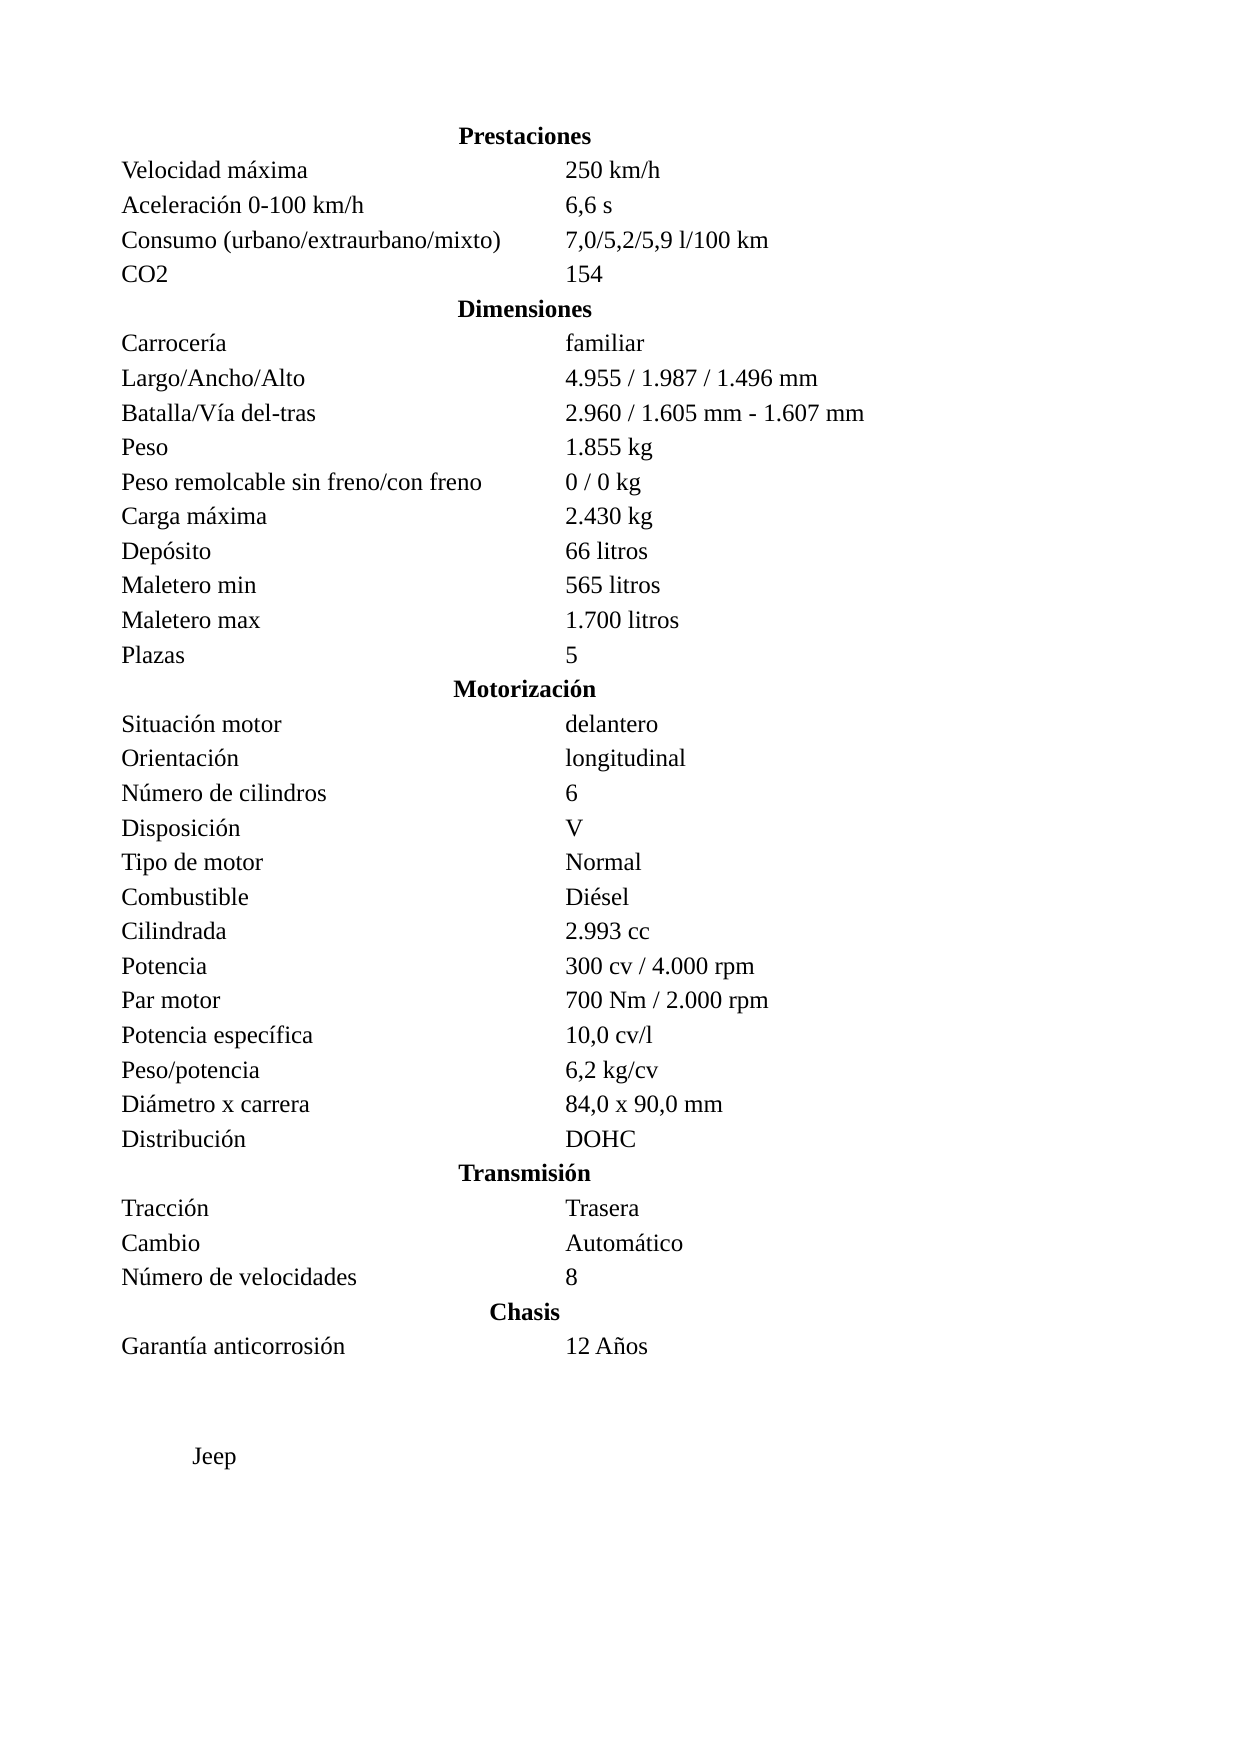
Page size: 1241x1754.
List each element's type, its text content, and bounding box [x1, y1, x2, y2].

table_cell Par motor [118, 983, 562, 1017]
table_header Prestaciones [118, 118, 931, 153]
table_cell 5 [562, 637, 931, 671]
table_cell 6 [562, 775, 931, 810]
table_cell Trasera [562, 1190, 931, 1225]
table_cell Maletero max [118, 602, 562, 637]
table_cell Diámetro x carrera [118, 1086, 562, 1121]
table_cell Motorización [118, 671, 931, 706]
table_cell Automático [562, 1225, 931, 1259]
table_cell 2.993 cc [562, 914, 931, 948]
table_cell Consumo (urbano/extraurbano/mixto) [118, 222, 562, 256]
table_cell 2.960 / 1.605 mm - 1.607 mm [562, 395, 931, 429]
table_cell Distribución [118, 1121, 562, 1156]
table_cell 565 litros [562, 568, 931, 602]
table_cell Normal [562, 844, 931, 879]
table_cell Plazas [118, 637, 562, 671]
table_cell Orientación [118, 741, 562, 775]
table_cell Situación motor [118, 706, 562, 741]
table_cell Combustible [118, 879, 562, 913]
table_cell Maletero min [118, 568, 562, 602]
table_cell Batalla/Vía del-tras [118, 395, 562, 429]
table_cell 1.855 kg [562, 429, 931, 464]
table_cell longitudinal [562, 741, 931, 775]
table_cell 2.430 kg [562, 499, 931, 533]
table_cell Tipo de motor [118, 844, 562, 879]
table_cell 8 [562, 1259, 931, 1294]
table_cell 12 Años [562, 1329, 931, 1363]
table_cell Tracción [118, 1190, 562, 1225]
table_cell Peso/potencia [118, 1052, 562, 1086]
table_cell 700 Nm / 2.000 rpm [562, 983, 931, 1017]
table_cell Garantía anticorrosión [118, 1329, 562, 1363]
table_cell Peso [118, 429, 562, 464]
table_cell Potencia específica [118, 1017, 562, 1052]
table_cell Número de velocidades [118, 1259, 562, 1294]
table_cell 6,6 s [562, 187, 931, 222]
table_cell V [562, 810, 931, 844]
table_cell Dimensiones [118, 291, 931, 326]
table_cell 10,0 cv/l [562, 1017, 931, 1052]
table_cell 7,0/5,2/5,9 l/100 km [562, 222, 931, 256]
table_cell DOHC [562, 1121, 931, 1156]
table_cell 1.700 litros [562, 602, 931, 637]
table_cell 4.955 / 1.987 / 1.496 mm [562, 360, 931, 395]
table_cell 250 km/h [562, 153, 931, 187]
table_cell Transmisión [118, 1156, 931, 1190]
table_cell Chasis [118, 1294, 931, 1328]
text Jeep [118, 1441, 1122, 1470]
table_cell 154 [562, 256, 931, 291]
table_cell familiar [562, 326, 931, 360]
table_cell Velocidad máxima [118, 153, 562, 187]
table_cell Disposición [118, 810, 562, 844]
table_cell CO2 [118, 256, 562, 291]
table_cell Número de cilindros [118, 775, 562, 810]
table_cell 84,0 x 90,0 mm [562, 1086, 931, 1121]
table_cell Aceleración 0-100 km/h [118, 187, 562, 222]
table_cell 66 litros [562, 533, 931, 568]
table_cell Potencia [118, 948, 562, 983]
table_cell Depósito [118, 533, 562, 568]
table_cell 0 / 0 kg [562, 464, 931, 498]
table_cell delantero [562, 706, 931, 741]
table_cell 300 cv / 4.000 rpm [562, 948, 931, 983]
table_cell Carrocería [118, 326, 562, 360]
table_cell Cambio [118, 1225, 562, 1259]
table_cell Diésel [562, 879, 931, 913]
table_cell 6,2 kg/cv [562, 1052, 931, 1086]
table_cell Largo/Ancho/Alto [118, 360, 562, 395]
table_cell Cilindrada [118, 914, 562, 948]
table_cell Peso remolcable sin freno/con freno [118, 464, 562, 498]
table_cell Carga máxima [118, 499, 562, 533]
